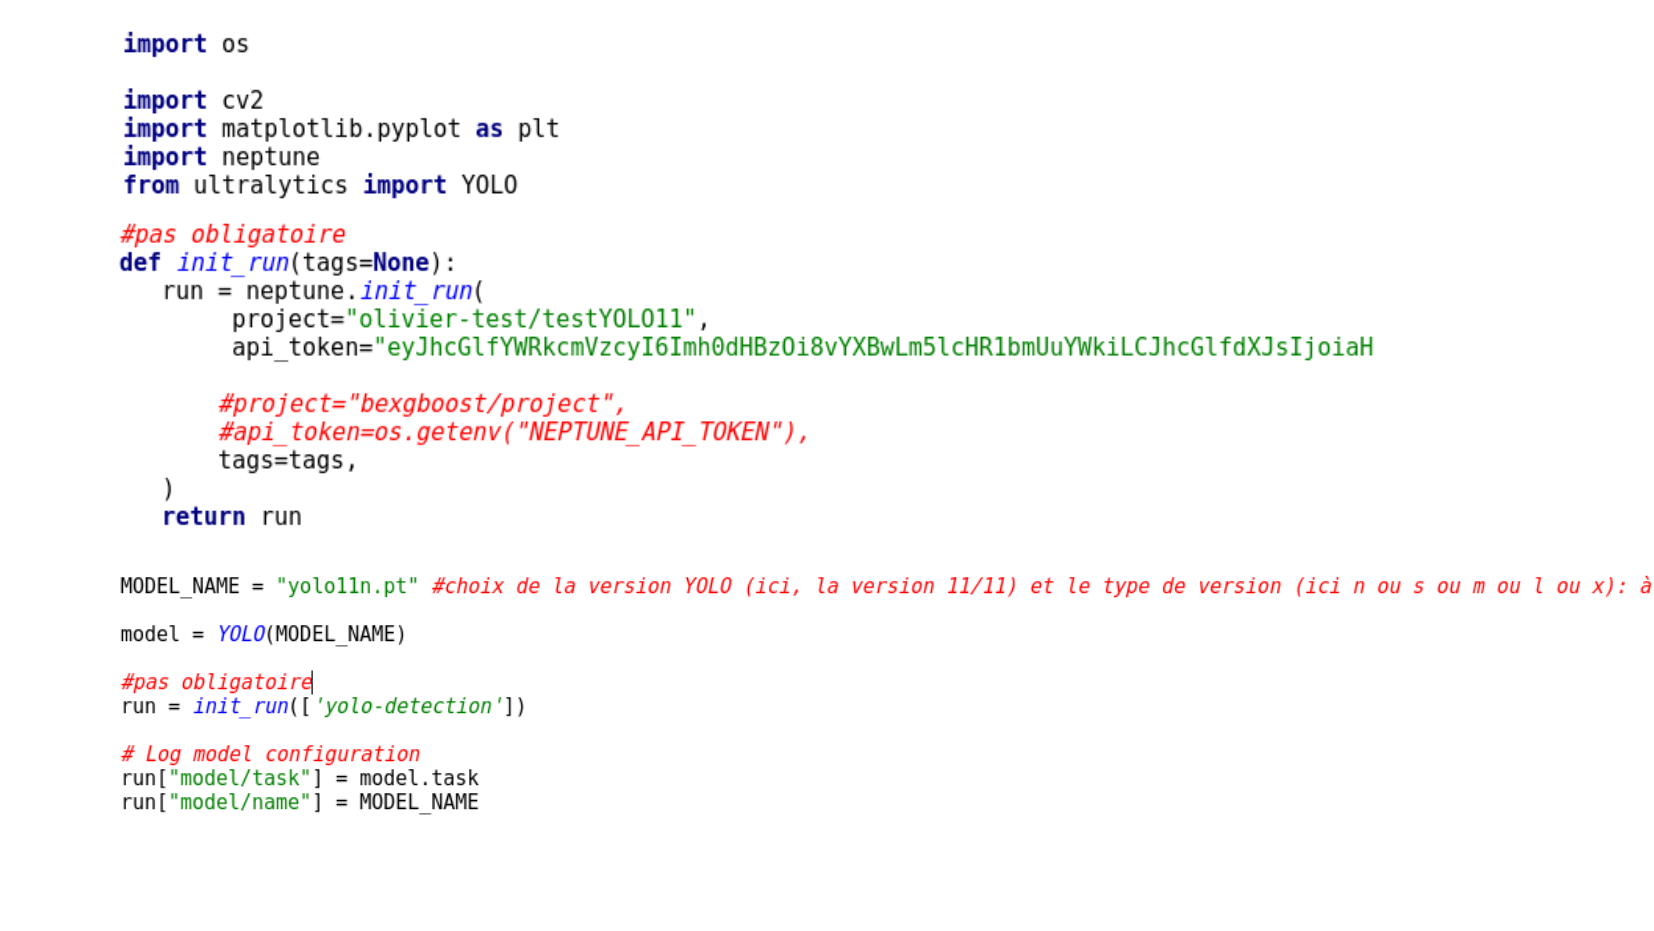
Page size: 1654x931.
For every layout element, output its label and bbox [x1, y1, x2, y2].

picture [118, 560, 1654, 820]
picture [117, 29, 1375, 544]
